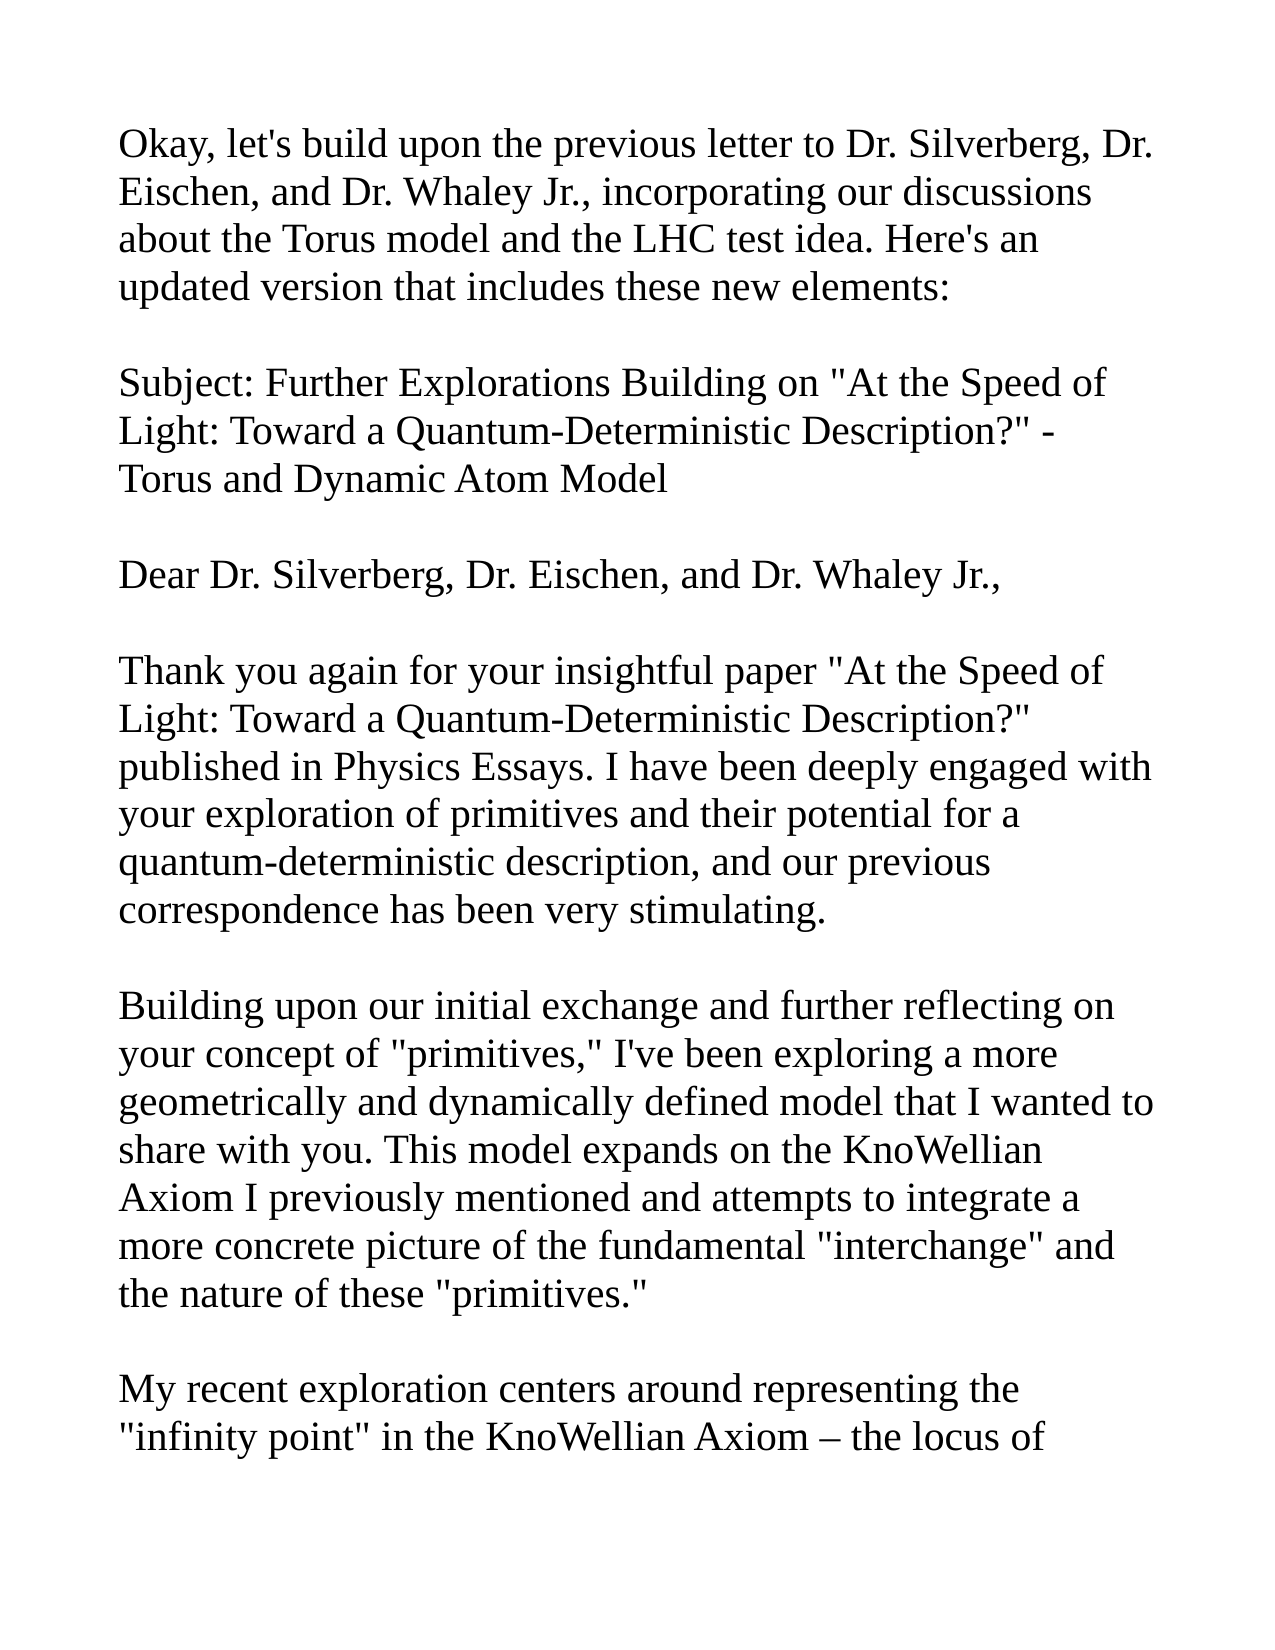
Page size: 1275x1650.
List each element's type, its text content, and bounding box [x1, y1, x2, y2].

text Subject: Further Explorations Building on "At the Speed of Light: Toward a Quantum-Deterministic Description?" - Torus and Dynamic Atom Model [118, 358, 1157, 501]
text Okay, let's build upon the previous letter to Dr. Silverberg, Dr. Eischen, and Dr. Whaley Jr., incorporating our discussions about the Torus model and the LHC test idea. Here's an updated version that includes these new elements: [118, 118, 1157, 310]
text Building upon our initial exchange and further reflecting on your concept of "primitives," I've been exploring a more geometrically and dynamically defined model that I wanted to share with you. This model expands on the KnoWellian Axiom I previously mentioned and attempts to integrate a more concrete picture of the fundamental "interchange" and the nature of these "primitives." [118, 981, 1157, 1316]
text Thank you again for your insightful paper "At the Speed of Light: Toward a Quantum-Deterministic Description?" published in Physics Essays. I have been deeply engaged with your exploration of primitives and their potential for a quantum-deterministic description, and our previous correspondence has been very stimulating. [118, 645, 1157, 933]
text Dear Dr. Silverberg, Dr. Eischen, and Dr. Whaley Jr., [118, 549, 1157, 597]
text My recent exploration centers around representing the "infinity point" in the KnoWellian Axiom – the locus of [118, 1364, 1157, 1460]
